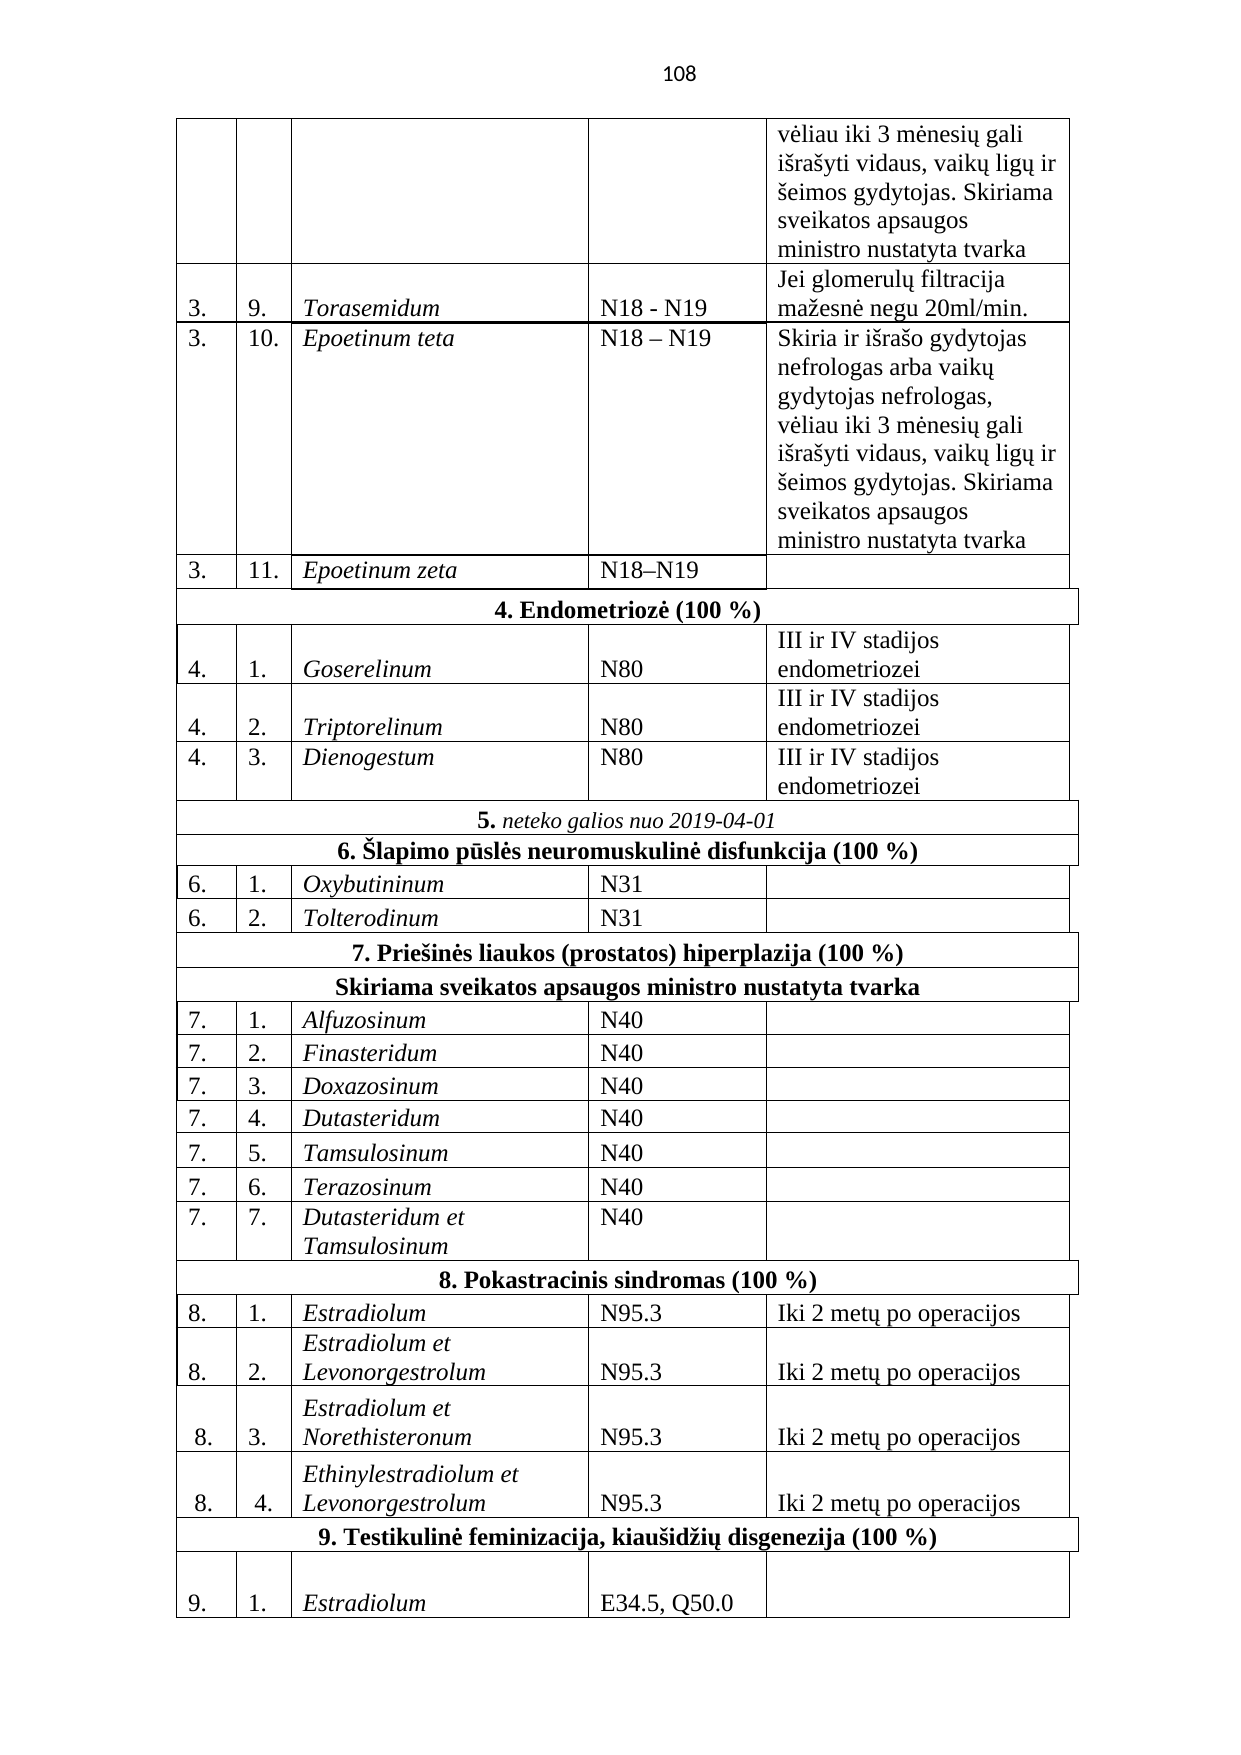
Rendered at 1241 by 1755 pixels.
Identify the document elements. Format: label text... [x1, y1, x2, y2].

table_cell Terazosinum [292, 1168, 588, 1201]
table_cell Iki 2 metų po operacijos [767, 1295, 1069, 1327]
table_cell [1093, 1167, 1099, 1201]
table_cell 3. [177, 323, 236, 553]
table_cell [1074, 1067, 1079, 1099]
table_cell [1109, 263, 1123, 321]
table_cell [1088, 1451, 1093, 1517]
table_cell 4. [237, 1452, 291, 1517]
table_cell [1079, 263, 1083, 321]
table_cell 8. Pokastracinis sindromas (100 %) [177, 1261, 1078, 1294]
table_cell 7. [178, 1002, 236, 1034]
table_cell [1099, 1201, 1103, 1259]
table_cell [1079, 554, 1083, 588]
table_cell Dienogestum [292, 742, 588, 799]
table_cell [1079, 1517, 1083, 1551]
table_cell 1. [237, 1002, 291, 1034]
table_cell [1099, 263, 1103, 321]
table_cell 1. [237, 866, 291, 898]
table_cell [1084, 321, 1088, 553]
table_cell [1099, 1132, 1103, 1167]
table_cell N40 [589, 1101, 766, 1132]
table_cell [1093, 1260, 1099, 1294]
table_cell [1084, 1385, 1088, 1451]
table_cell [1103, 1551, 1109, 1617]
table_cell 6. [237, 1168, 291, 1201]
table_cell [1088, 1385, 1093, 1451]
table_cell [1074, 1552, 1079, 1617]
table_cell 3. [237, 1068, 291, 1099]
table_cell 6. Šlapimo pūslės neuromuskulinė disfunkcija (100 %) [177, 835, 1078, 865]
table_cell 9. [177, 1552, 236, 1617]
table_cell [1074, 1167, 1079, 1201]
table_cell [1074, 1034, 1079, 1067]
table_cell [1103, 588, 1109, 624]
table_cell [1103, 898, 1109, 932]
table_cell [1074, 898, 1079, 932]
table_cell [1084, 554, 1088, 588]
table_cell [1109, 1294, 1123, 1327]
table_cell [1093, 967, 1099, 1001]
table_cell [1088, 1167, 1093, 1201]
table_cell [1084, 1294, 1088, 1327]
table_cell [1088, 834, 1093, 865]
table_cell [1103, 321, 1109, 553]
table_cell [1103, 1067, 1109, 1099]
table_cell [1088, 1260, 1093, 1294]
table_cell [1079, 1551, 1083, 1617]
table_cell III ir IV stadijos endometriozei [767, 625, 1069, 682]
table_cell [1084, 932, 1088, 967]
table_cell [1103, 554, 1109, 588]
table_cell [1088, 800, 1093, 834]
table_cell [1109, 118, 1123, 263]
table_cell N31 [589, 899, 766, 932]
table_cell N80 [589, 684, 766, 741]
table_cell N18 – N19 [589, 324, 766, 553]
table_cell [177, 119, 236, 263]
table_cell Alfuzosinum [292, 1002, 588, 1034]
table_cell [1079, 1132, 1083, 1167]
table_cell Oxybutininum [292, 866, 588, 898]
table_cell [1099, 1167, 1103, 1201]
table_cell [1084, 1451, 1088, 1517]
table_cell [1093, 898, 1099, 932]
table_cell [1084, 865, 1088, 898]
table_cell [1109, 1385, 1123, 1451]
table_cell [1109, 554, 1123, 588]
table_cell [1093, 588, 1099, 624]
table_cell [1093, 263, 1099, 321]
table_cell [1093, 1327, 1099, 1385]
table_cell [1074, 1100, 1079, 1132]
table_cell [1084, 1167, 1088, 1201]
table_cell Skiria ir išrašo gydytojas nefrologas arba vaikų gydytojas nefrologas, vėliau iki 3 mėnesių gali išrašyti vidaus, vaikų ligų ir šeimos gydytojas. Skiriama sveikatos apsaugos ministro nustatyta tvarka [767, 323, 1069, 553]
table_cell [1088, 554, 1093, 588]
table_cell [1099, 624, 1103, 682]
table_cell [1093, 118, 1099, 263]
table_cell 7. [178, 1035, 236, 1067]
table_cell Dutasteridum et Tamsulosinum [292, 1202, 588, 1259]
table_cell [1084, 1001, 1088, 1034]
table_cell [1099, 1551, 1103, 1617]
table_cell [1093, 1385, 1099, 1451]
table_cell [1084, 683, 1088, 741]
table_cell [767, 1202, 1069, 1259]
table_cell [1103, 1034, 1109, 1067]
table_cell [1079, 118, 1083, 263]
table_cell [1093, 932, 1099, 967]
table_cell [1109, 588, 1123, 624]
table_cell [767, 866, 1069, 898]
table_cell 1. [237, 625, 291, 682]
table_cell [1093, 1001, 1099, 1034]
table_cell [1093, 683, 1099, 741]
table_cell Epoetinum zeta [292, 556, 588, 588]
table_cell Estradiolum [292, 1295, 588, 1327]
table_cell 9. Testikulinė feminizacija, kiaušidžių disgenezija (100 %) [177, 1518, 1078, 1551]
table_cell N95.3 [589, 1295, 766, 1327]
table_cell [1093, 865, 1099, 898]
table_cell [1088, 932, 1093, 967]
table_cell [1088, 683, 1093, 741]
table_cell Torasemidum [292, 264, 588, 321]
table_cell [1109, 967, 1123, 1001]
table_cell Skiriama sveikatos apsaugos ministro nustatyta tvarka [177, 968, 1078, 1001]
table_cell N40 [589, 1068, 766, 1099]
table_cell [1074, 1132, 1079, 1167]
table_cell [1103, 741, 1109, 799]
table_cell Ethinylestradiolum et Levonorgestrolum [292, 1452, 588, 1517]
table_cell 5. [237, 1133, 291, 1167]
table_cell [1109, 865, 1123, 898]
table_cell [1093, 624, 1099, 682]
table_cell 6. [177, 899, 236, 932]
table_cell [1079, 1451, 1083, 1517]
table_cell Triptorelinum [292, 684, 588, 741]
table_cell 7. [177, 1101, 236, 1132]
table_cell [1084, 1034, 1088, 1067]
table_cell [1103, 1100, 1109, 1132]
table_cell [1099, 1451, 1103, 1517]
table_cell [589, 119, 766, 263]
table_cell [1109, 1327, 1123, 1385]
table_cell N18 - N19 [589, 264, 766, 321]
table_cell vėliau iki 3 mėnesių gali išrašyti vidaus, vaikų ligų ir šeimos gydytojas. Skiriama sveikatos apsaugos ministro nustatyta tvarka [767, 119, 1069, 263]
table_cell [1084, 1201, 1088, 1259]
table_cell [1103, 118, 1109, 263]
table_cell [1084, 800, 1088, 834]
table_cell [1099, 1294, 1103, 1327]
table_cell [1099, 1327, 1103, 1385]
table_cell [1084, 1100, 1088, 1132]
table_cell [1088, 118, 1093, 263]
table_cell [1109, 1132, 1123, 1167]
table_cell [1103, 1167, 1109, 1201]
table_cell [1074, 1385, 1079, 1451]
table_cell 5. neteko galios nuo 2019-04-01 [177, 801, 1078, 834]
table_cell III ir IV stadijos endometriozei [767, 742, 1069, 799]
table_cell Tamsulosinum [292, 1133, 588, 1167]
table_cell [1099, 1067, 1103, 1099]
table_cell N31 [589, 866, 766, 898]
table_cell [1079, 1260, 1083, 1294]
table_cell [1084, 1551, 1088, 1617]
table_cell [1074, 263, 1079, 321]
table_cell [1088, 321, 1093, 553]
table_cell [1099, 800, 1103, 834]
table_cell [1103, 263, 1109, 321]
table_cell [1079, 1167, 1083, 1201]
table_cell [1079, 1067, 1083, 1099]
table_cell N40 [589, 1035, 766, 1067]
table_cell [1099, 967, 1103, 1001]
table_cell Doxazosinum [292, 1068, 588, 1099]
table_cell [1103, 683, 1109, 741]
table_cell [1109, 321, 1123, 553]
table_cell 7. [237, 1202, 291, 1259]
table_cell [1088, 1001, 1093, 1034]
table_cell Estradiolum et Norethisteronum [292, 1386, 588, 1451]
table_cell 1. [237, 1295, 291, 1327]
table_cell [1088, 1132, 1093, 1167]
table_cell N18–N19 [589, 556, 766, 588]
table_cell 2. [237, 684, 291, 741]
table_cell [767, 555, 1069, 588]
table_cell 3. [177, 555, 236, 588]
table_cell N80 [589, 742, 766, 799]
table_cell [1109, 741, 1123, 799]
table_cell Tolterodinum [292, 899, 588, 932]
table_cell [1088, 1327, 1093, 1385]
table_cell [1079, 1327, 1083, 1385]
table_cell 3. [177, 264, 236, 321]
table_cell [1099, 321, 1103, 553]
table_cell N40 [589, 1168, 766, 1201]
table_cell 7. [178, 1068, 236, 1099]
table_cell [1103, 865, 1109, 898]
table_cell [1079, 741, 1083, 799]
table_cell [1084, 1517, 1088, 1551]
table_cell [1103, 800, 1109, 834]
table_cell [1099, 898, 1103, 932]
table_cell 4. [177, 742, 236, 799]
table_cell [1088, 1517, 1093, 1551]
table_cell [1099, 1517, 1103, 1551]
table_cell N95.3 [589, 1452, 766, 1517]
table_cell [1109, 898, 1123, 932]
table_cell [1103, 1385, 1109, 1451]
table_cell [1099, 1385, 1103, 1451]
table_cell 2. [237, 1035, 291, 1067]
table_cell [1099, 588, 1103, 624]
table_cell [1103, 1294, 1109, 1327]
table_cell 4. [178, 625, 236, 682]
table_cell [1074, 1295, 1079, 1327]
table_cell Iki 2 metų po operacijos [767, 1452, 1069, 1517]
table_cell 1. [237, 1552, 291, 1617]
table_cell 2. [237, 1328, 291, 1385]
table_cell [767, 1133, 1069, 1167]
table_cell [1099, 1260, 1103, 1294]
table_cell 8. [177, 1386, 236, 1451]
table_cell [1093, 741, 1099, 799]
table_cell [1088, 263, 1093, 321]
table_cell [1093, 1067, 1099, 1099]
table_cell [1109, 1451, 1123, 1517]
table_cell [1074, 321, 1079, 553]
table_cell N95.3 [589, 1386, 766, 1451]
table_cell [1079, 1385, 1083, 1451]
table_cell 6. [178, 866, 236, 898]
table_cell [767, 1101, 1069, 1132]
table_cell [1099, 741, 1103, 799]
table_cell [1093, 554, 1099, 588]
table_cell [1074, 554, 1079, 588]
table_cell [1088, 1034, 1093, 1067]
table_cell [1084, 1132, 1088, 1167]
table_cell [1103, 932, 1109, 967]
table_cell [1079, 1201, 1083, 1259]
table_cell [1109, 800, 1123, 834]
table_cell [767, 1168, 1069, 1201]
table_cell Iki 2 metų po operacijos [767, 1386, 1069, 1451]
table_cell [1099, 1100, 1103, 1132]
table_cell [1093, 1201, 1099, 1259]
table_cell 7. [177, 1133, 236, 1167]
table_cell [1099, 1034, 1103, 1067]
table_cell [1074, 1451, 1079, 1517]
table_cell 4. [237, 1101, 291, 1132]
table_cell [1103, 1260, 1109, 1294]
table_cell 3. [237, 742, 291, 799]
table_cell [1074, 866, 1079, 898]
table_cell 2. [237, 899, 291, 932]
table_cell [1074, 683, 1079, 741]
table_cell [1109, 1067, 1123, 1099]
table_cell [1088, 588, 1093, 624]
table_cell [1109, 683, 1123, 741]
table_cell [1109, 1551, 1123, 1617]
table_cell [1093, 1451, 1099, 1517]
table_cell [1099, 1001, 1103, 1034]
table_cell [1109, 834, 1123, 865]
table_cell [1103, 1451, 1109, 1517]
table_cell 7. Priešinės liaukos (prostatos) hiperplazija (100 %) [177, 933, 1078, 967]
table_cell [1109, 932, 1123, 967]
table_cell [1088, 967, 1093, 1001]
table_cell [1093, 1034, 1099, 1067]
table_cell [1103, 1327, 1109, 1385]
table_cell [1079, 1034, 1083, 1067]
table_cell [1079, 683, 1083, 741]
table_cell [1088, 865, 1093, 898]
table_cell [1088, 1294, 1093, 1327]
table_cell [1079, 967, 1083, 1001]
table_cell [1093, 1517, 1099, 1551]
table_cell [1084, 118, 1088, 263]
table_cell [1093, 1132, 1099, 1167]
table_cell 7. [177, 1202, 236, 1259]
table_cell [1099, 118, 1103, 263]
table_cell N40 [589, 1002, 766, 1034]
table_cell [1093, 321, 1099, 553]
table_cell [1109, 1100, 1123, 1132]
table_cell [1088, 1201, 1093, 1259]
table_cell [1079, 588, 1083, 624]
table_cell [1103, 834, 1109, 865]
table_cell 4. Endometriozė (100 %) [177, 589, 1078, 624]
table_cell [237, 119, 291, 263]
table_cell [1109, 1517, 1123, 1551]
table_cell [1093, 1551, 1099, 1617]
table_cell [1079, 898, 1083, 932]
table_cell 9. [237, 264, 291, 321]
table_cell [1074, 1201, 1079, 1259]
table_cell 3. [237, 1386, 291, 1451]
table_cell [1103, 1517, 1109, 1551]
table_cell [1084, 1067, 1088, 1099]
table_cell [767, 899, 1069, 932]
table_cell [1103, 624, 1109, 682]
table_cell [1079, 932, 1083, 967]
table_cell [1084, 741, 1088, 799]
table_cell Epoetinum teta [292, 324, 588, 553]
table_cell [1093, 800, 1099, 834]
table_cell [1088, 1551, 1093, 1617]
table_cell Goserelinum [292, 625, 588, 682]
table_cell [767, 1035, 1069, 1067]
table_cell [1084, 1260, 1088, 1294]
table_cell [1074, 118, 1079, 263]
table_cell [1109, 1167, 1123, 1201]
table_cell [1103, 967, 1109, 1001]
table_cell [1088, 1100, 1093, 1132]
table_cell 11. [237, 555, 291, 588]
table_cell 8. [177, 1452, 236, 1517]
table_cell [1088, 898, 1093, 932]
table_cell [1103, 1001, 1109, 1034]
table_cell [1079, 1001, 1083, 1034]
table_cell N40 [589, 1133, 766, 1167]
table_cell [1099, 554, 1103, 588]
table_cell [1079, 321, 1083, 553]
table_cell N95.3 [589, 1328, 766, 1385]
table_cell [1093, 1294, 1099, 1327]
table_cell 4. [177, 684, 236, 741]
table_cell [1088, 1067, 1093, 1099]
table_cell [767, 1002, 1069, 1034]
table_cell [292, 119, 588, 263]
table_cell Iki 2 metų po operacijos [767, 1328, 1069, 1385]
table_cell 8. [178, 1328, 236, 1385]
table_cell Finasteridum [292, 1035, 588, 1067]
table_cell [1093, 834, 1099, 865]
table_cell [1103, 1132, 1109, 1167]
table_cell [1088, 741, 1093, 799]
table_cell Jei glomerulų filtracija mažesnė negu 20ml/min. [767, 264, 1069, 321]
table_cell [1109, 1034, 1123, 1067]
table_cell [1099, 683, 1103, 741]
table_cell N80 [589, 625, 766, 682]
table_cell [1079, 865, 1083, 898]
table_cell [1079, 800, 1083, 834]
table_cell [1109, 1201, 1123, 1259]
table_cell [1088, 624, 1093, 682]
table_cell [1074, 741, 1079, 799]
table_cell [1074, 1002, 1079, 1034]
table_cell [1079, 1294, 1083, 1327]
table_cell [1099, 932, 1103, 967]
table_cell [1084, 898, 1088, 932]
table_cell [1109, 1260, 1123, 1294]
table_cell [1074, 625, 1079, 682]
table_cell [1103, 1201, 1109, 1259]
table_cell Estradiolum et Levonorgestrolum [292, 1328, 588, 1385]
table_cell [1109, 624, 1123, 682]
table_cell [767, 1552, 1069, 1617]
table_cell 10. [237, 323, 291, 553]
table_cell 7. [177, 1168, 236, 1201]
table_cell Dutasteridum [292, 1101, 588, 1132]
table_cell 8. [178, 1295, 236, 1327]
table_cell [1084, 263, 1088, 321]
table_cell [1099, 834, 1103, 865]
table_cell [1093, 1100, 1099, 1132]
table_cell [1074, 1327, 1079, 1385]
table_cell [1084, 967, 1088, 1001]
table_cell [1084, 588, 1088, 624]
table_cell III ir IV stadijos endometriozei [767, 684, 1069, 741]
table_cell [1084, 834, 1088, 865]
table_cell [1099, 865, 1103, 898]
table_cell [1084, 624, 1088, 682]
table_cell N40 [589, 1202, 766, 1259]
table_cell [1079, 1100, 1083, 1132]
table_cell E34.5, Q50.0 [589, 1552, 766, 1617]
table_cell [1084, 1327, 1088, 1385]
table_cell [1109, 1001, 1123, 1034]
table_cell Estradiolum [292, 1552, 588, 1617]
table_cell [767, 1068, 1069, 1099]
table_cell [1079, 624, 1083, 682]
table_cell [1079, 834, 1083, 865]
